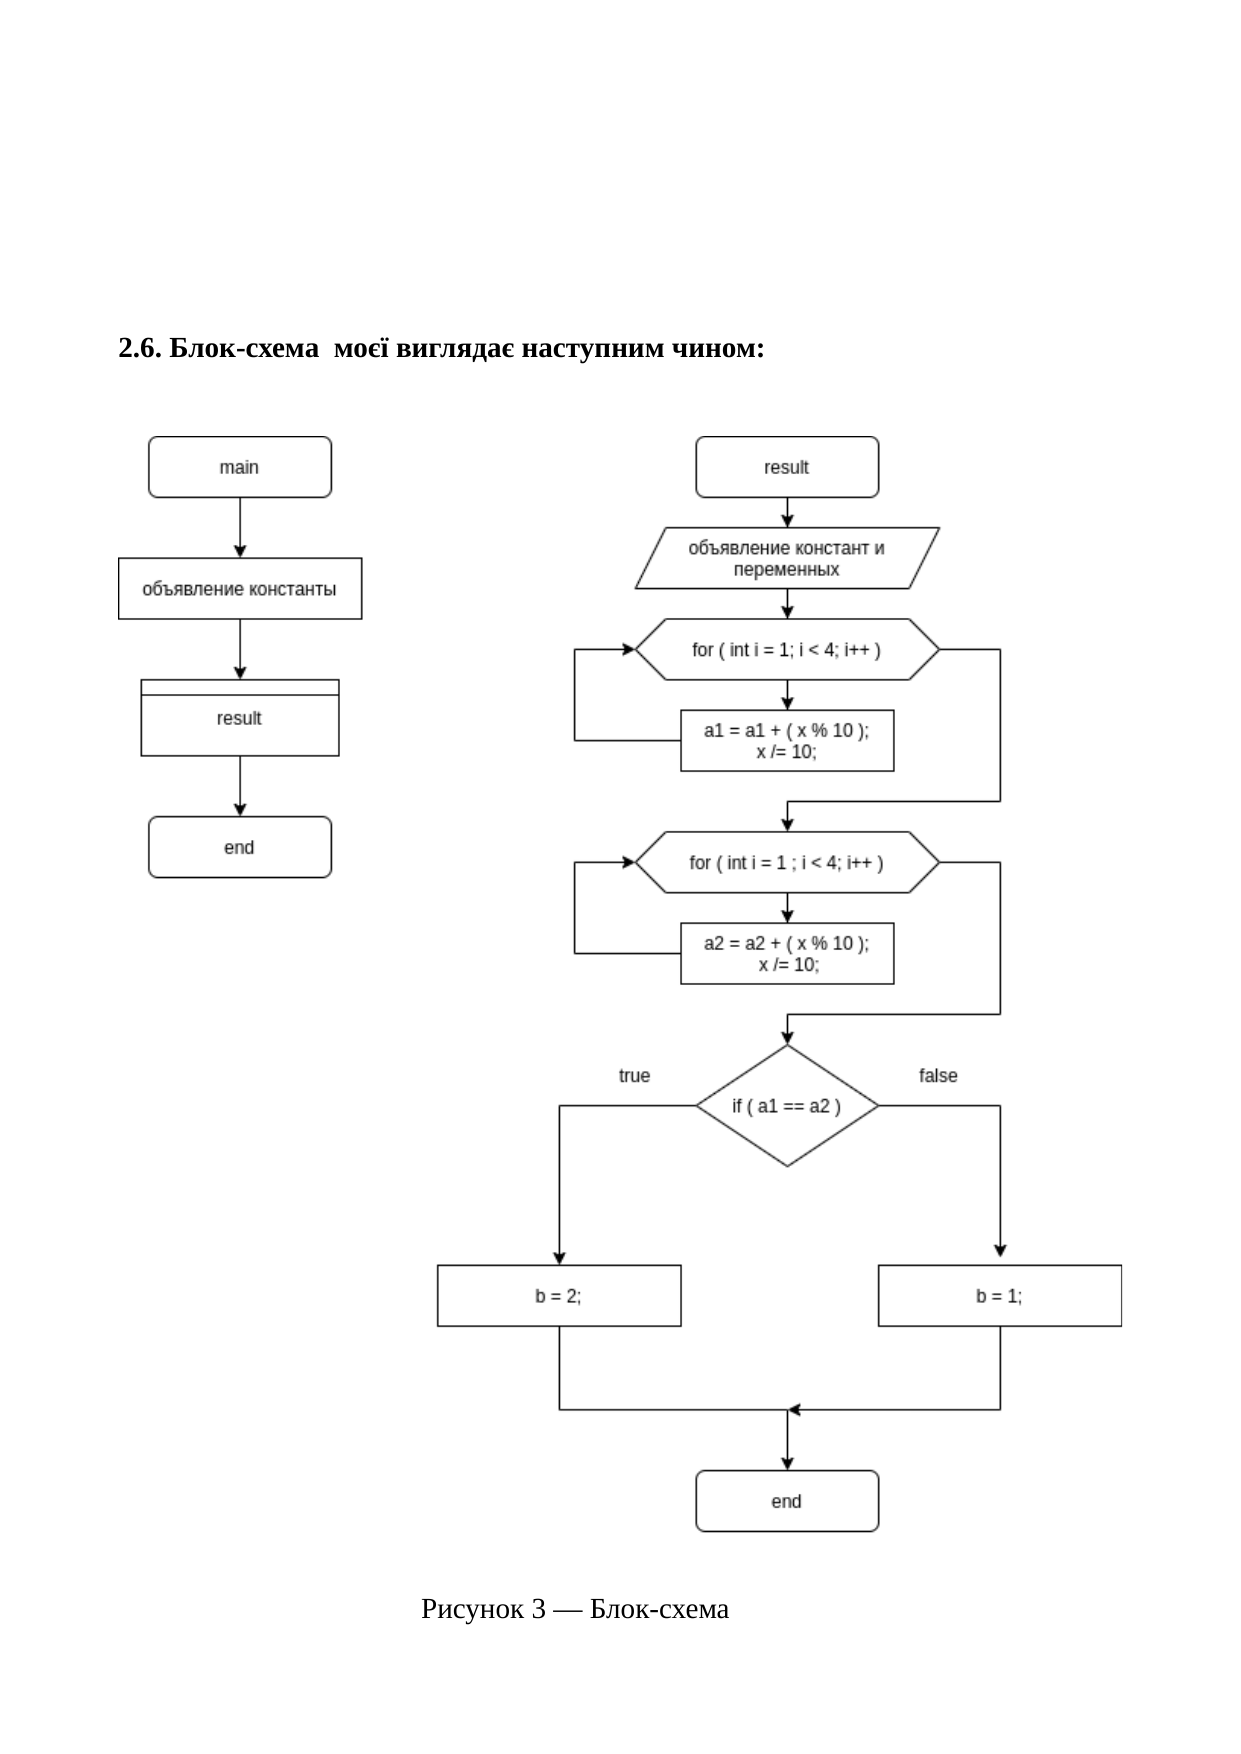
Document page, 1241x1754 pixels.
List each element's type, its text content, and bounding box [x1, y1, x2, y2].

picture [118, 436, 1123, 1534]
text 2.6. Блок-схема моєї виглядає наступним чином: [118, 331, 1122, 364]
text Рисунок 3 — Блок-схема [118, 1592, 1122, 1625]
